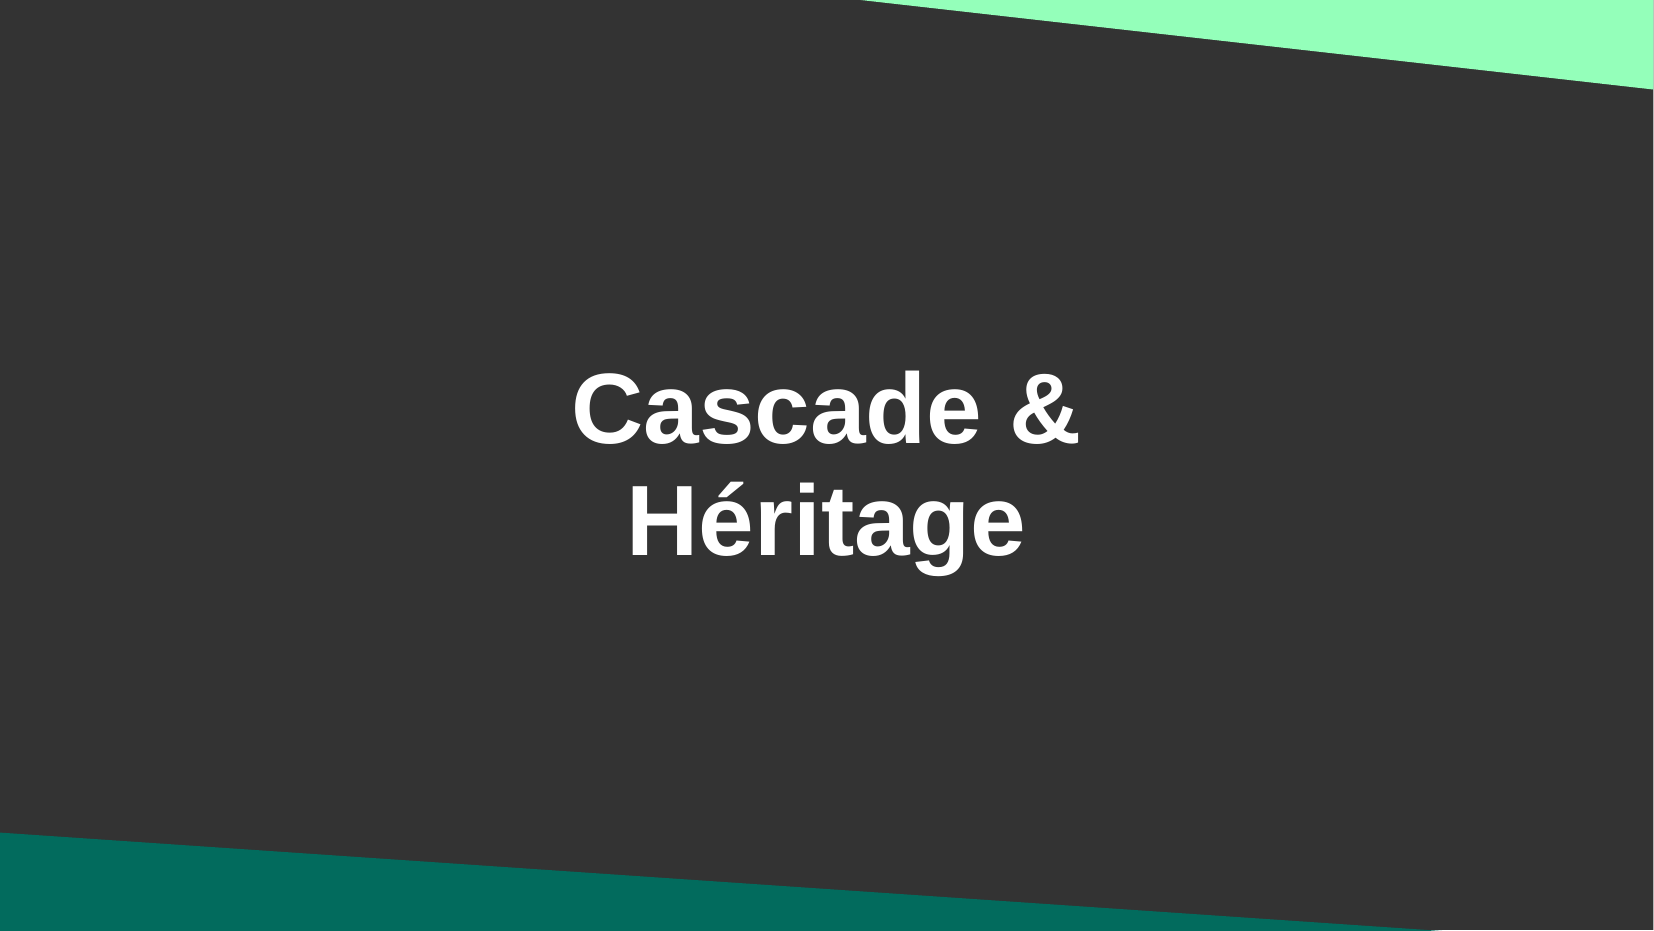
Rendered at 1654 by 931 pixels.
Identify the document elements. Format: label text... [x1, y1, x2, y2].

text_box [860, 0, 1654, 90]
title Cascade & Héritage [31, 353, 1622, 577]
